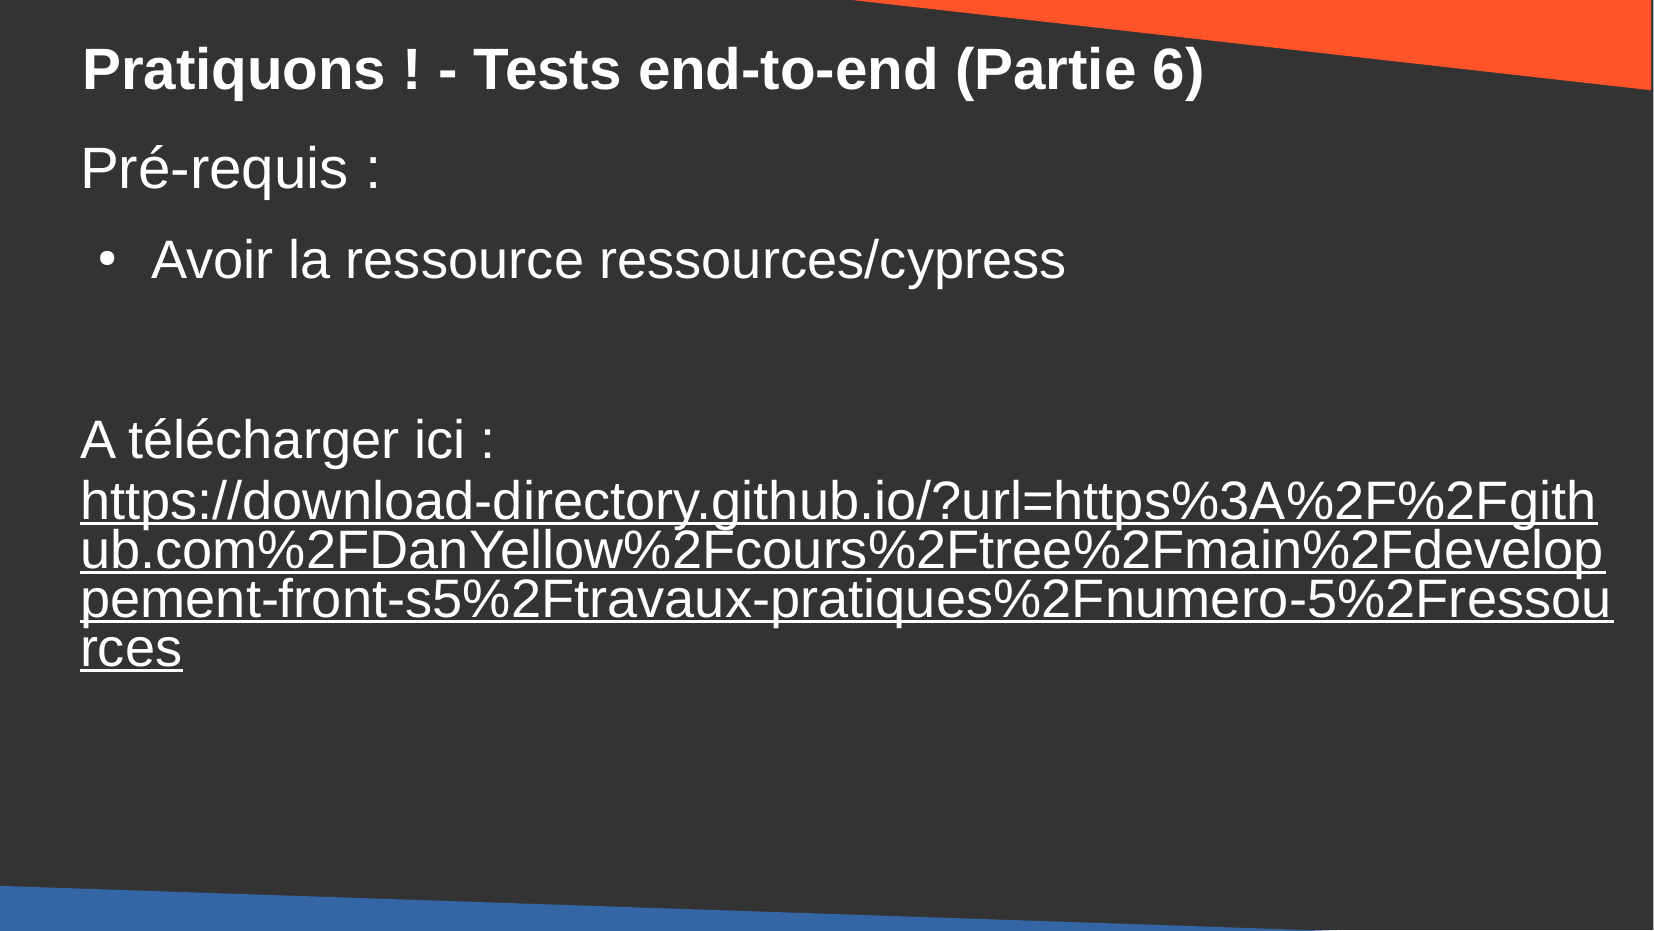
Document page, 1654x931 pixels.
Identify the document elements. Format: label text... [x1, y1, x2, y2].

list Pré-requis : Avoir la ressource ressources/cypress A télécharger ici : https://download-directory.github.io/?url=https%3A%2F%2Fgithub.com%2FDanYellow%2Fcours%2Ftree%2Fmain%2Fdeveloppement-front-s5%2Ftravaux-pratiques%2Fnumero-5%2Fressources [80, 135, 1620, 721]
text_box [0, 885, 1337, 931]
title Pratiquons ! - Tests end-to-end (Partie 6) [82, 37, 1571, 114]
text_box [851, 0, 1652, 91]
